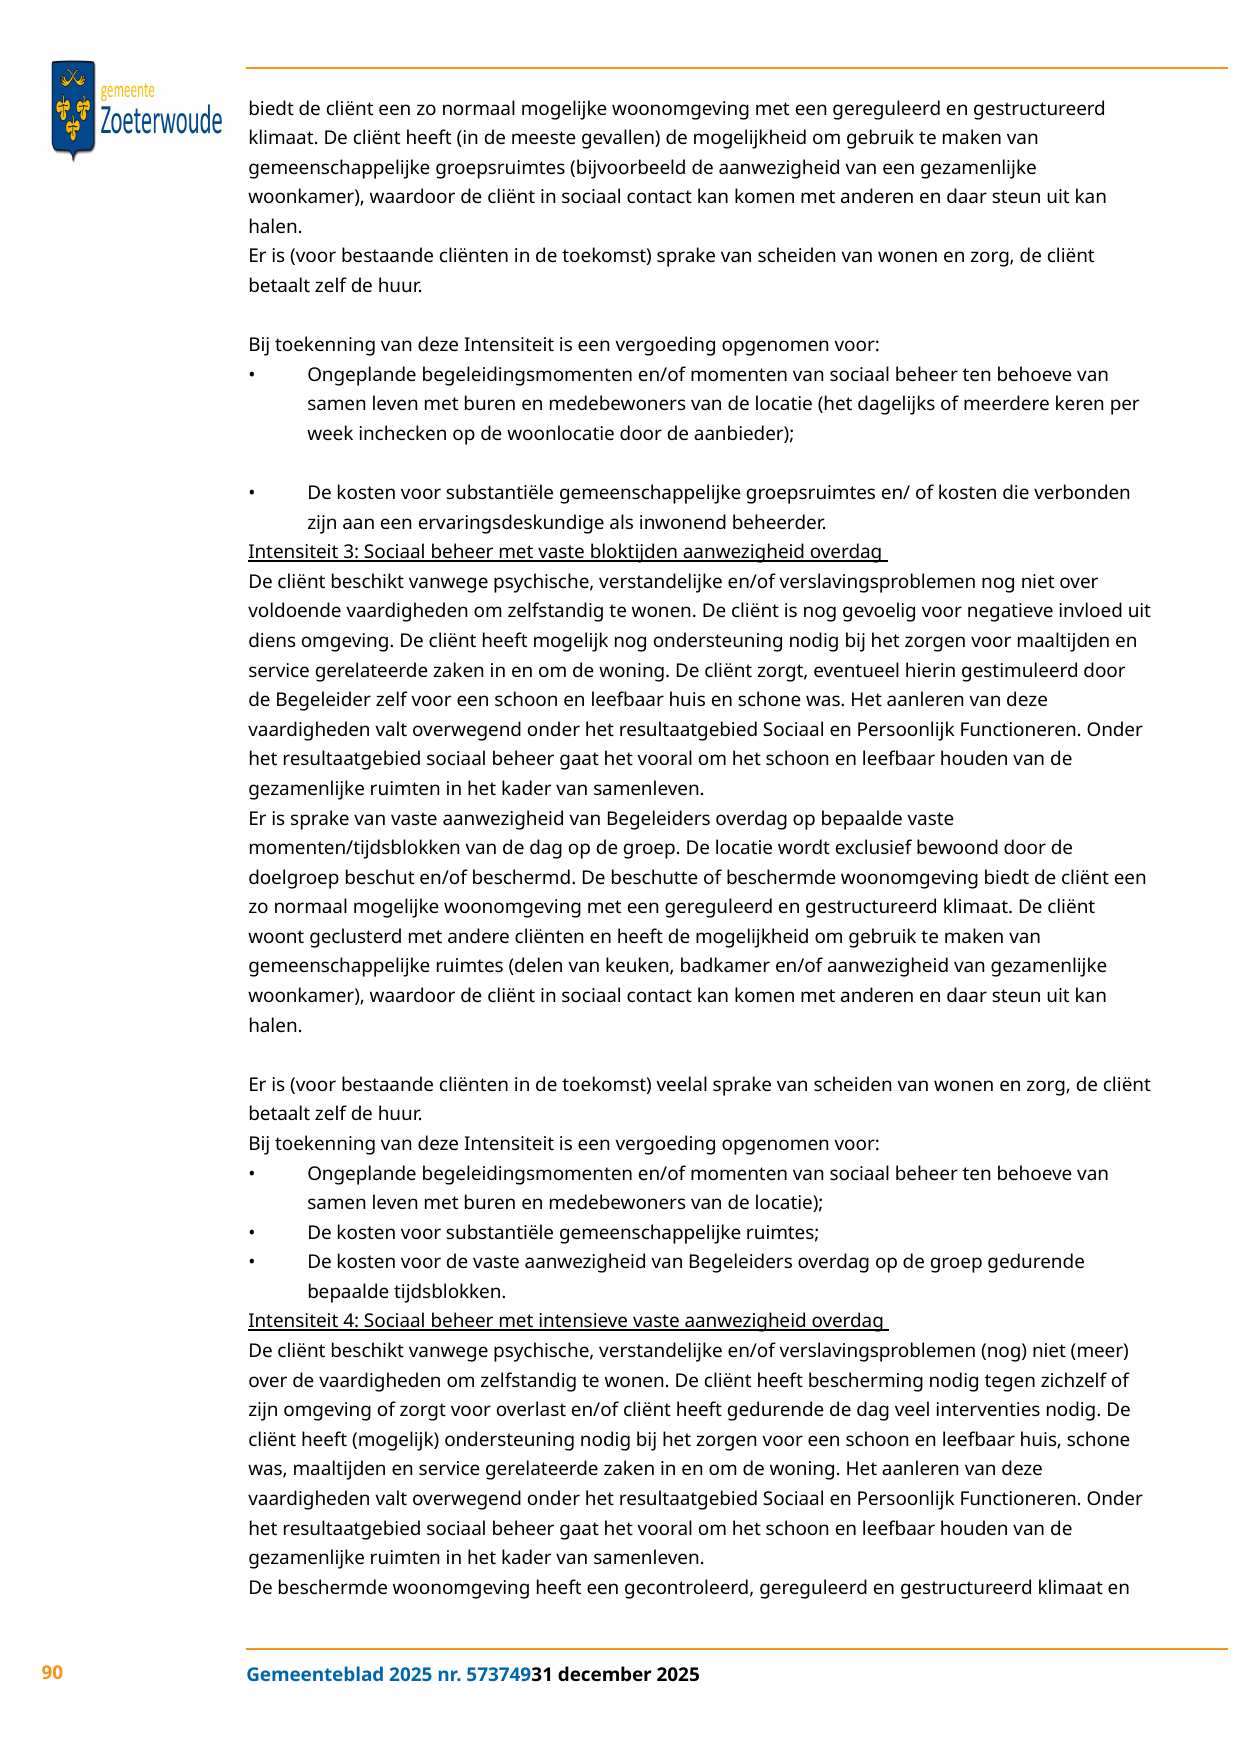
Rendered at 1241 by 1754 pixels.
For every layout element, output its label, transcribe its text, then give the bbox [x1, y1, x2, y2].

table_cell biedt de cliënt een zo normaal mogelijke woonomgeving met een gereguleerd en gestructureerd klimaat. De cliënt heeft (in de meeste gevallen) de mogelijkheid om gebruik te maken van gemeenschappelijke groepsruimtes (bijvoorbeeld de aanwezigheid van een gezamenlijke woonkamer), waardoor de cliënt in sociaal contact kan komen met anderen en daar steun uit kan halen. Er is (voor bestaande cliënten in de toekomst) sprake van scheiden van wonen en zorg, de cliënt betaalt zelf de huur. Bij toekenning van deze Intensiteit is een vergoeding opgenomen voor: Ongeplande begeleidingsmomenten en/of momenten van sociaal beheer ten behoeve van samen leven met buren en medebewoners van de locatie (het dagelijks of meerdere keren per week inchecken op de woonlocatie door de aanbieder); De kosten voor substantiële gemeenschappelijke groepsruimtes en/ of kosten die verbonden zijn aan een ervaringsdeskundige als inwonend beheerder. Intensiteit 3: Sociaal beheer met vaste bloktijden aanwezigheid overdag De cliënt beschikt vanwege psychische, verstandelijke en/of verslavingsproblemen nog niet over voldoende vaardigheden om zelfstandig te wonen. De cliënt is nog gevoelig voor negatieve invloed uit diens omgeving. De cliënt heeft mogelijk nog ondersteuning nodig bij het zorgen voor maaltijden en service gerelateerde zaken in en om de woning. De cliënt zorgt, eventueel hierin gestimuleerd door de Begeleider zelf voor een schoon en leefbaar huis en schone was. Het aanleren van deze vaardigheden valt overwegend onder het resultaatgebied Sociaal en Persoonlijk Functioneren. Onder het resultaatgebied sociaal beheer gaat het vooral om het schoon en leefbaar houden van de gezamenlijke ruimten in het kader van samenleven. Er is sprake van vaste aanwezigheid van Begeleiders overdag op bepaalde vaste momenten/tijdsblokken van de dag op de groep. De locatie wordt exclusief bewoond door de doelgroep beschut en/of beschermd. De beschutte of beschermde woonomgeving biedt de cliënt een zo normaal mogelijke woonomgeving met een gereguleerd en gestructureerd klimaat. De cliënt woont geclusterd met andere cliënten en heeft de mogelijkheid om gebruik te maken van gemeenschappelijke ruimtes (delen van keuken, badkamer en/of aanwezigheid van gezamenlijke woonkamer), waardoor de cliënt in sociaal contact kan komen met anderen en daar steun uit kan halen. Er is (voor bestaande cliënten in de toekomst) veelal sprake van scheiden van wonen en zorg, de cliënt betaalt zelf de huur. Bij toekenning van deze Intensiteit is een vergoeding opgenomen voor: Ongeplande begeleidingsmomenten en/of momenten van sociaal beheer ten behoeve van samen leven met buren en medebewoners van de locatie); De kosten voor substantiële gemeenschappelijke ruimtes; De kosten voor de vaste aanwezigheid van Begeleiders overdag op de groep gedurende bepaalde tijdsblokken. Intensiteit 4: Sociaal beheer met intensieve vaste aanwezigheid overdag De cliënt beschikt vanwege psychische, verstandelijke en/of verslavingsproblemen (nog) niet (meer) over de vaardigheden om zelfstandig te wonen. De cliënt heeft bescherming nodig tegen zichzelf of zijn omgeving of zorgt voor overlast en/of cliënt heeft gedurende de dag veel interventies nodig. De cliënt heeft (mogelijk) ondersteuning nodig bij het zorgen voor een schoon en leefbaar huis, schone was, maaltijden en service gerelateerde zaken in en om de woning. Het aanleren van deze vaardigheden valt overwegend onder het resultaatgebied Sociaal en Persoonlijk Functioneren. Onder het resultaatgebied sociaal beheer gaat het vooral om het schoon en leefbaar houden van de gezamenlijke ruimten in het kader van samenleven. De beschermde woonomgeving heeft een gecontroleerd, gereguleerd en gestructureerd klimaat en [248, 95, 1152, 1600]
picture [41, 47, 231, 172]
